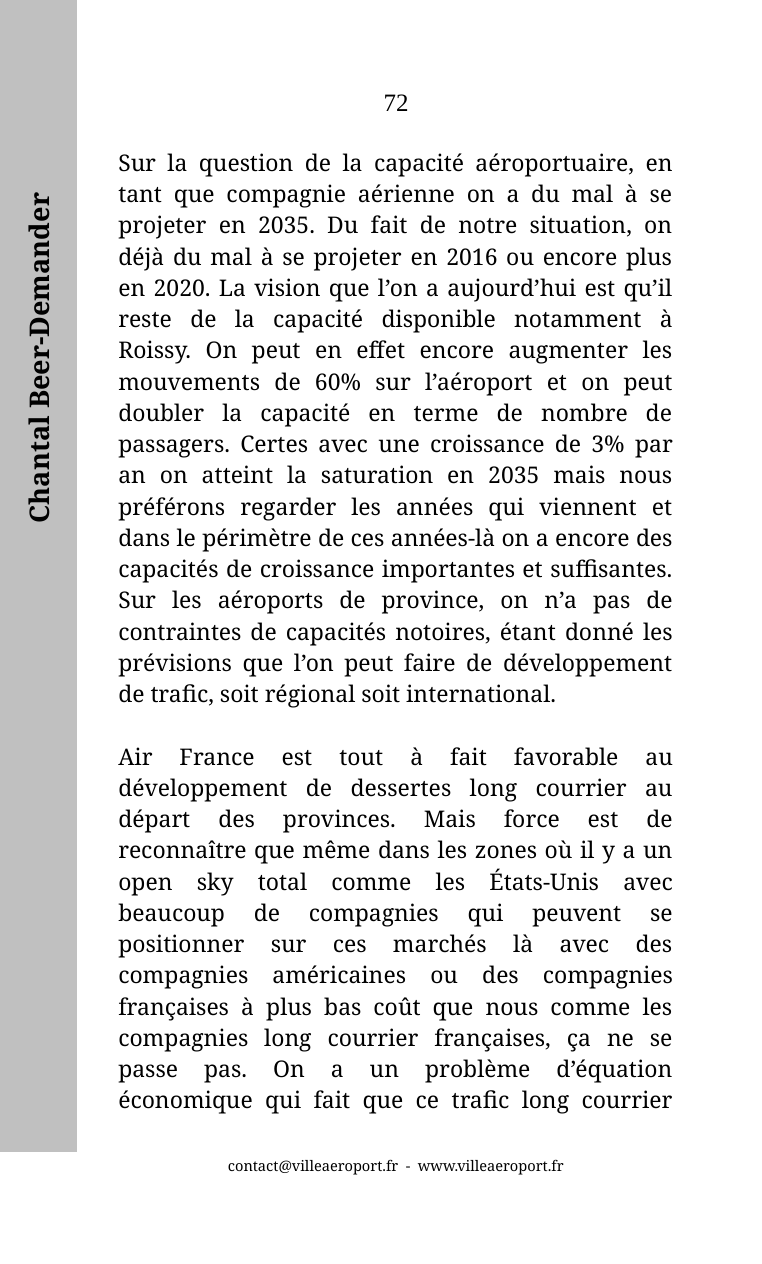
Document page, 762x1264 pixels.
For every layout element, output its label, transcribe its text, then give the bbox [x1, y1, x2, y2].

text Sur la question de la capacité aéroportuaire, en tant que compagnie aérienne on a du mal à se projeter en 2035. Du fait de notre situation, on déjà du mal à se projeter en 2016 ou encore plus en 2020. La vision que l’on a aujourd’hui est qu’il reste de la capacité disponible notamment à Roissy. On peut en effet encore augmenter les mouvements de 60% sur l’aéroport et on peut doubler la capacité en terme de nombre de passagers. Certes avec une croissance de 3% par an on atteint la saturation en 2035 mais nous préférons regarder les années qui viennent et dans le périmètre de ces années-là on a encore des capacités de croissance importantes et suffisantes. Sur les aéroports de province, on n’a pas de contraintes de capacités notoires, étant donné les prévisions que l’on peut faire de développement de trafic, soit régional soit international. [118, 147, 673, 709]
text Air France est tout à fait favorable au développement de dessertes long courrier au départ des provinces. Mais force est de reconnaître que même dans les zones où il y a un open sky total comme les États-Unis avec beaucoup de compagnies qui peuvent se positionner sur ces marchés là avec des compagnies américaines ou des compagnies françaises à plus bas coût que nous comme les compagnies long courrier françaises, ça ne se passe pas. On a un problème d’équation économique qui fait que ce trafic long courrier [118, 741, 673, 1116]
text Chantal Beer-Demander [0, 187, 77, 523]
